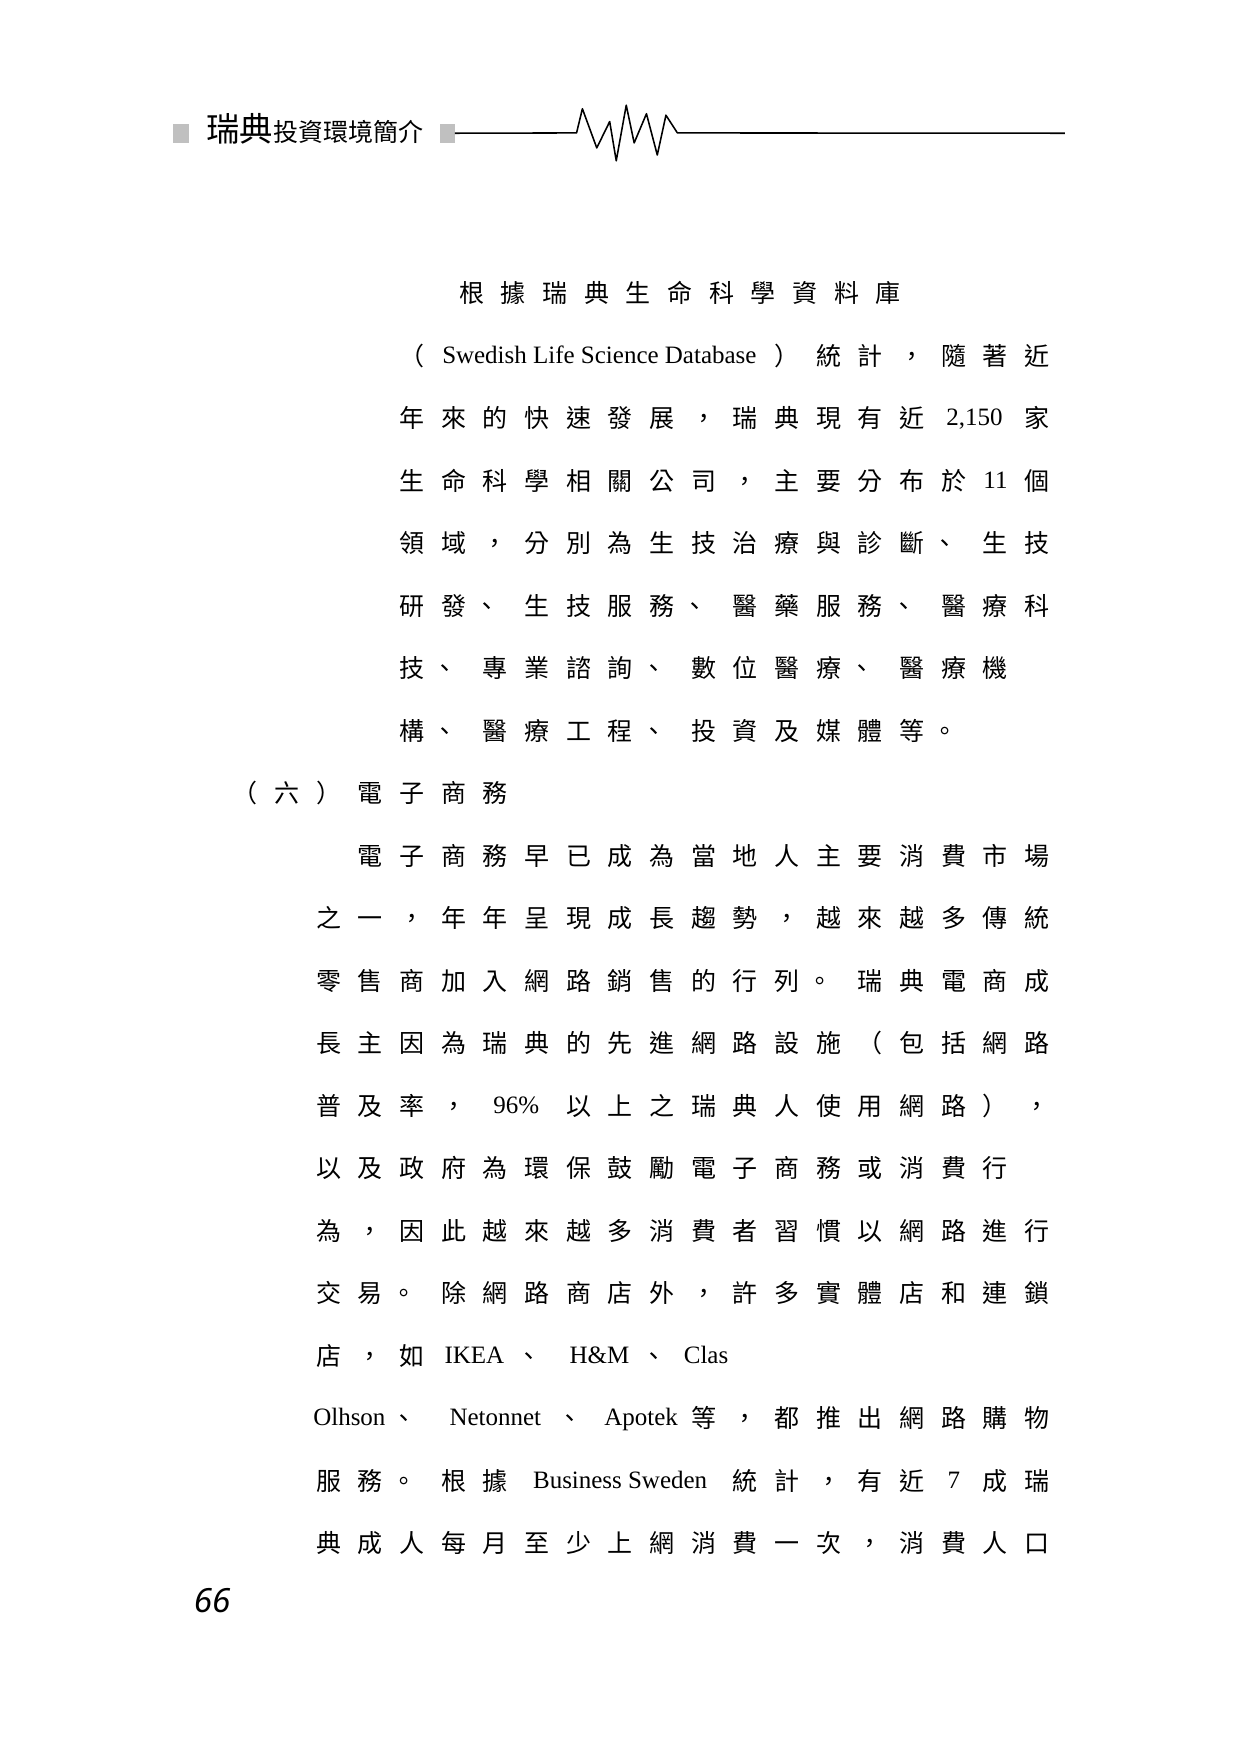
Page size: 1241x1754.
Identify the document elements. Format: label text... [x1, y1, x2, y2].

text （六）電子商務 [207, 750, 1058, 813]
text 根據瑞典生命科學資料庫（Swedish Life Science Database）統計，隨著近年來的快速發展，瑞典現有近2,150家生命科學相關公司，主要分布於11個領域，分別為生技治療與診斷、生技研發、生技服務、醫藥服務、醫療科技、專業諮詢、數位醫療、醫療機構、醫療工程、投資及媒體等。 [306, 250, 1058, 750]
text 電子商務早已成為當地人主要消費市場之一，年年呈現成長趨勢，越來越多傳統零售商加入網路銷售的行列。瑞典電商成長主因為瑞典的先進網路設施（包括網路普及率，96%以上之瑞典人使用網路），以及政府為環保鼓勵電子商務或消費行為，因此越來越多消費者習慣以網路進行交易。除網路商店外，許多實體店和連鎖店，如IKEA、H&M、Clas Olhson、Netonnet、Apotek等，都推出網路購物服務。根據Business Sweden統計，有近7成瑞典成人每月至少上網消費一次，消費人口 [281, 813, 1058, 1563]
